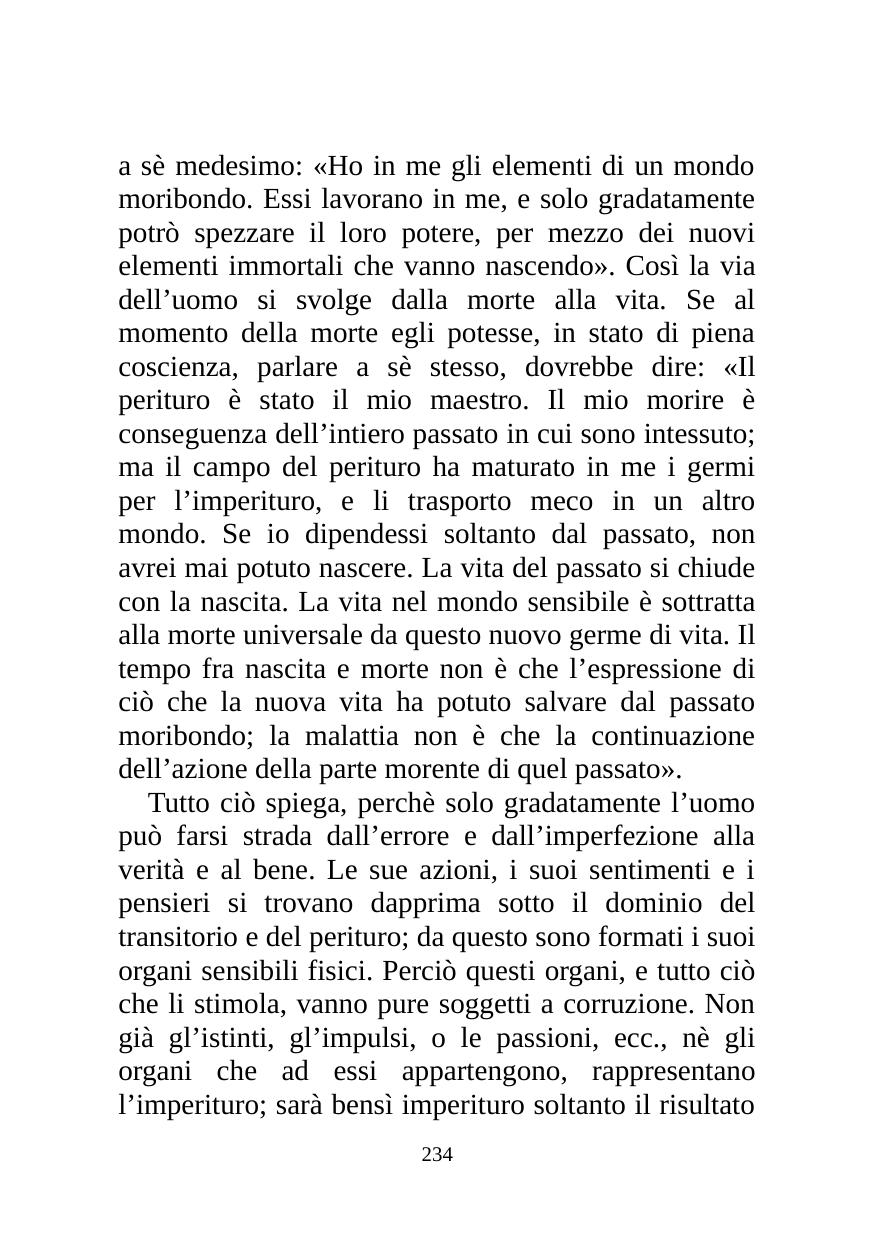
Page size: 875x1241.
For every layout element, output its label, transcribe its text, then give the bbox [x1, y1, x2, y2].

text a sè medesimo: «Ho in me gli elementi di un mondo moribondo. Essi lavorano in me, e solo gradatamente potrò spezzare il loro potere, per mezzo dei nuovi elementi immortali che vanno nascendo». Così la via dell’uomo si svolge dalla morte alla vita. Se al momento della morte egli potesse, in stato di piena coscienza, parlare a sè stesso, dovrebbe dire: «Il perituro è stato il mio maestro. Il mio morire è conseguenza dell’intiero passato in cui sono intessuto; ma il campo del perituro ha maturato in me i germi per l’imperituro, e li trasporto meco in un altro mondo. Se io dipendessi soltanto dal passato, non avrei mai potuto nascere. La vita del passato si chiude con la nascita. La vita nel mondo sensibile è sottratta alla morte universale da questo nuovo germe di vita. Il tempo fra nascita e morte non è che l’espressione di ciò che la nuova vita ha potuto salvare dal passato moribondo; la malattia non è che la continuazione dell’azione della parte morente di quel passato». [118, 148, 756, 785]
text Tutto ciò spiega, perchè solo gradatamente l’uomo può farsi strada dall’errore e dall’imperfezione alla verità e al bene. Le sue azioni, i suoi sentimenti e i pensieri si trovano dapprima sotto il dominio del transitorio e del perituro; da questo sono formati i suoi organi sensibili fisici. Perciò questi organi, e tutto ciò che li stimola, vanno pure soggetti a corruzione. Non già gl’istinti, gl’impulsi, o le passioni, ecc., nè gli organi che ad essi appartengono, rappresentano l’imperituro; sarà bensì imperituro soltanto il risultato [118, 785, 756, 1120]
